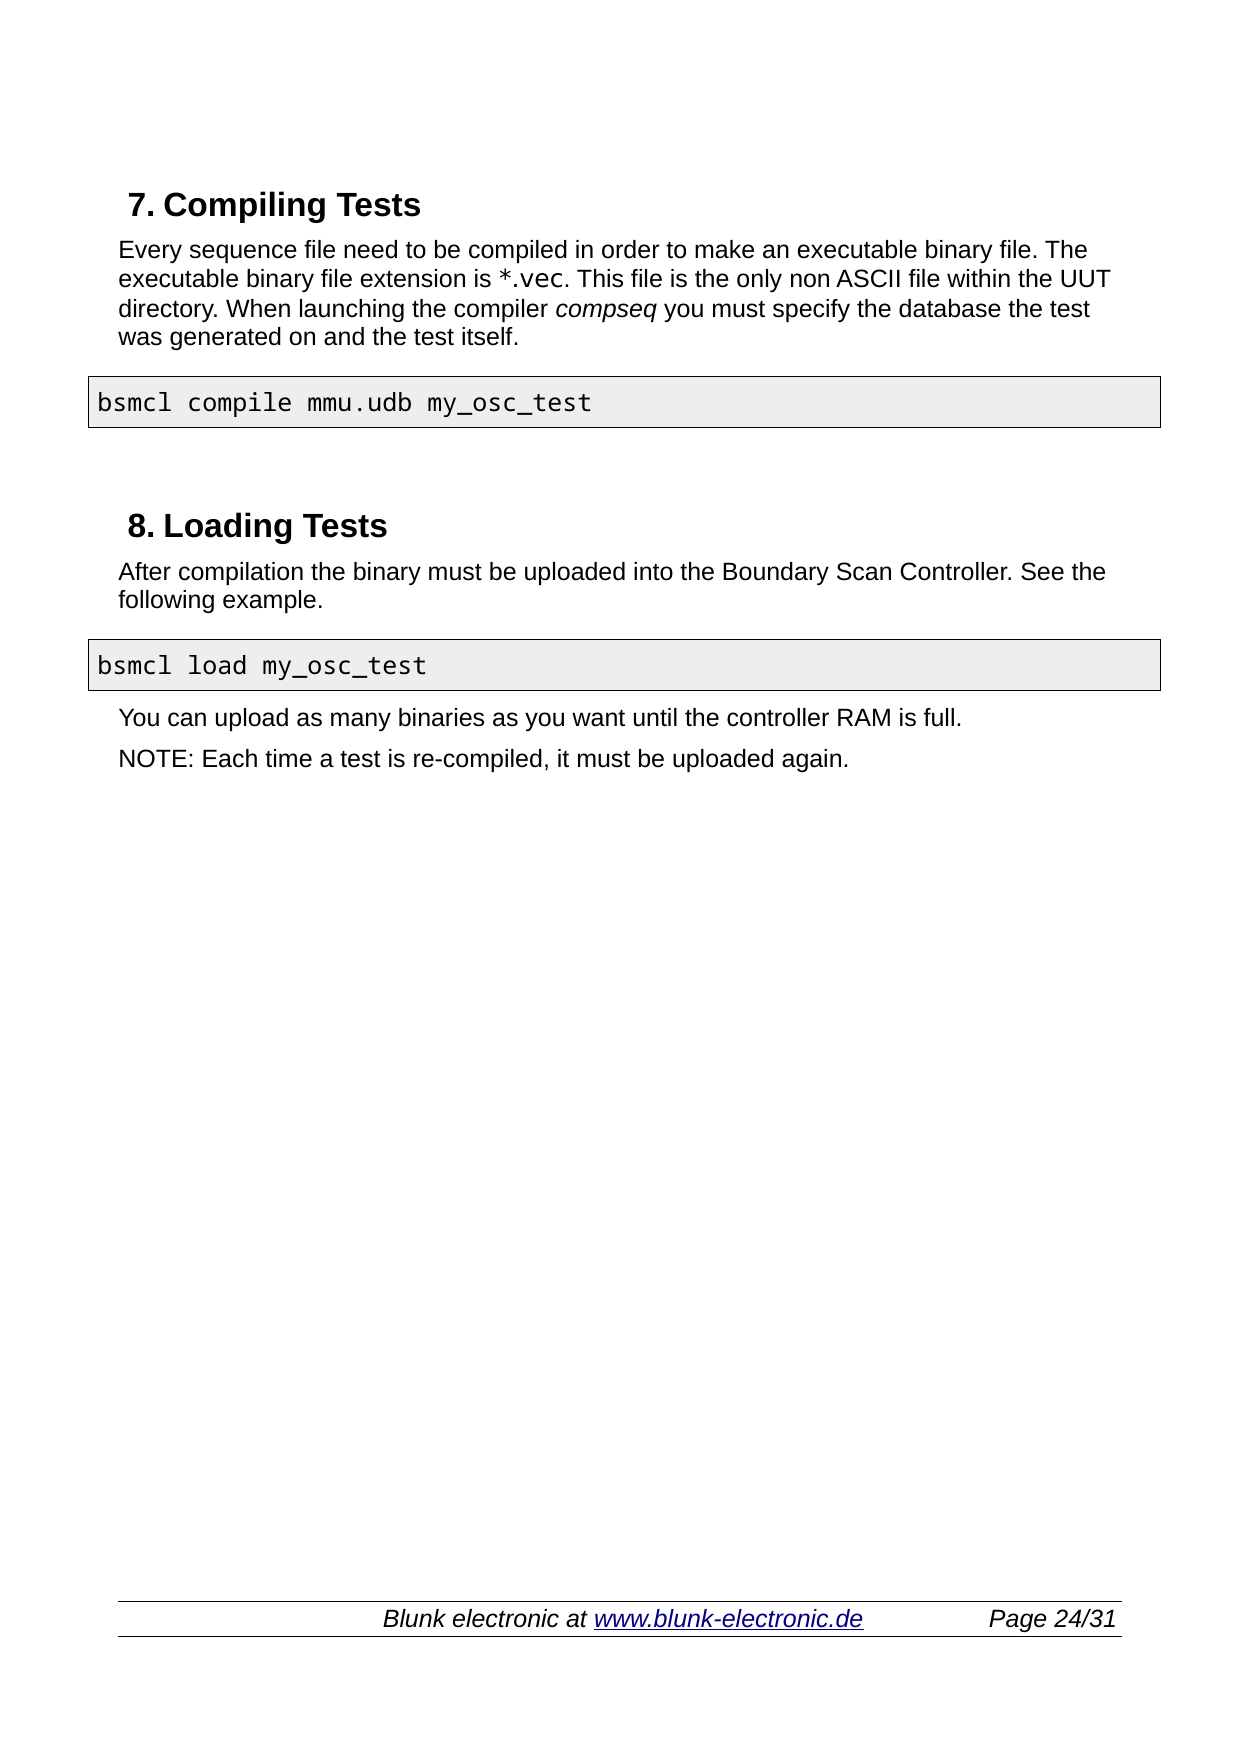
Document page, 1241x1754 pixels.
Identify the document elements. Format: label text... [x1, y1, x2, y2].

text [118, 627, 1122, 639]
text You can upload as many binaries as you want until the controller RAM is full. [118, 691, 1122, 731]
subtitle Loading Tests [118, 506, 1122, 544]
text bsmcl compile mmu.udb my_osc_test [97, 384, 1151, 418]
text Every sequence file need to be compiled in order to make an executable binary file. The executable binary file extension is *.vec. This file is the only non ASCII file within the UUT directory. When launching the compiler compseq you must specify the database the test was generated on and the test itself. [118, 236, 1122, 351]
subtitle Compiling Tests [118, 184, 1122, 223]
text After compilation the binary must be uploaded into the Boundary Scan Controller. See the following example. [118, 557, 1122, 614]
text NOTE: Each time a test is re-compiled, it must be uploaded again. [118, 744, 1122, 772]
text bsmcl load my_osc_test [97, 648, 1151, 682]
